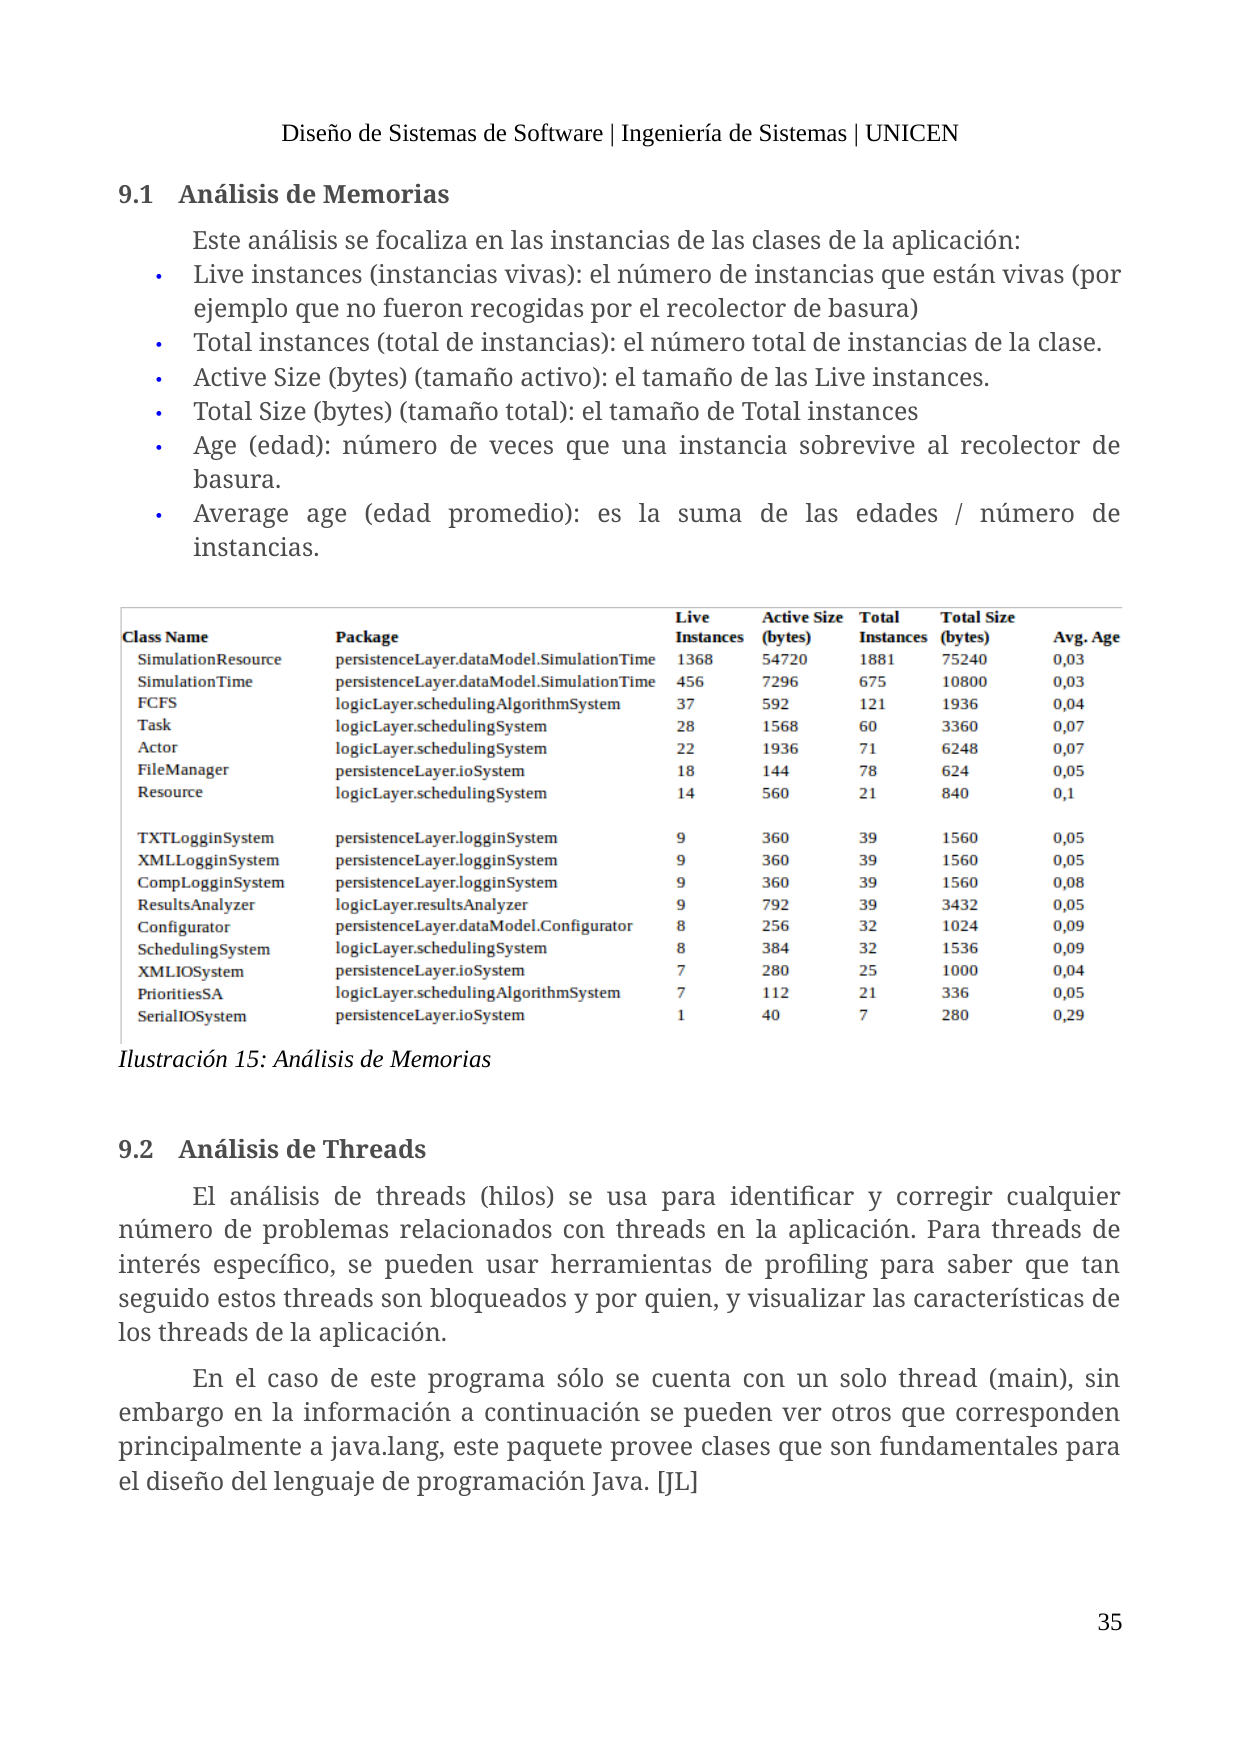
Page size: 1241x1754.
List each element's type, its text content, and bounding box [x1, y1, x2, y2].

list Active Size (bytes) (tamaño activo): el tamaño de las Live instances. [156, 359, 1122, 393]
list Average age (edad promedio): es la suma de las edades / número de instancias. [156, 495, 1122, 563]
list Age (edad): número de veces que una instancia sobrevive al recolector de basura. [156, 427, 1122, 495]
list Total Size (bytes) (tamaño total): el tamaño de Total instances [156, 393, 1122, 427]
text Ilustración 15: Análisis de Memorias [118, 1044, 1122, 1072]
text El análisis de threads (hilos) se usa para identificar y corregir cualquier número de problemas relacionados con threads en la aplicación. Para threads de interés específico, se pueden usar herramientas de profiling para saber que tan seguido estos threads son bloqueados y por quien, y visualizar las características de los threads de la aplicación. [118, 1178, 1122, 1348]
subtitle [118, 595, 1122, 607]
text En el caso de este programa sólo se cuenta con un solo thread (main), sin embargo en la información a continuación se pueden ver otros que corresponden principalmente a java.lang, este paquete provee clases que son fundamentales para el diseño del lenguaje de programación Java. [JL] [118, 1361, 1122, 1497]
picture [118, 607, 1123, 1044]
subtitle Análisis de Memorias [118, 176, 1122, 210]
list Live instances (instancias vivas): el número de instancias que están vivas (por ejemplo que no fueron recogidas por el recolector de basura) [156, 257, 1122, 325]
subtitle Análisis de Threads [118, 1132, 1122, 1166]
text Este análisis se focaliza en las instancias de las clases de la aplicación: [118, 223, 1122, 257]
list Total instances (total de instancias): el número total de instancias de la clase. [156, 325, 1122, 359]
